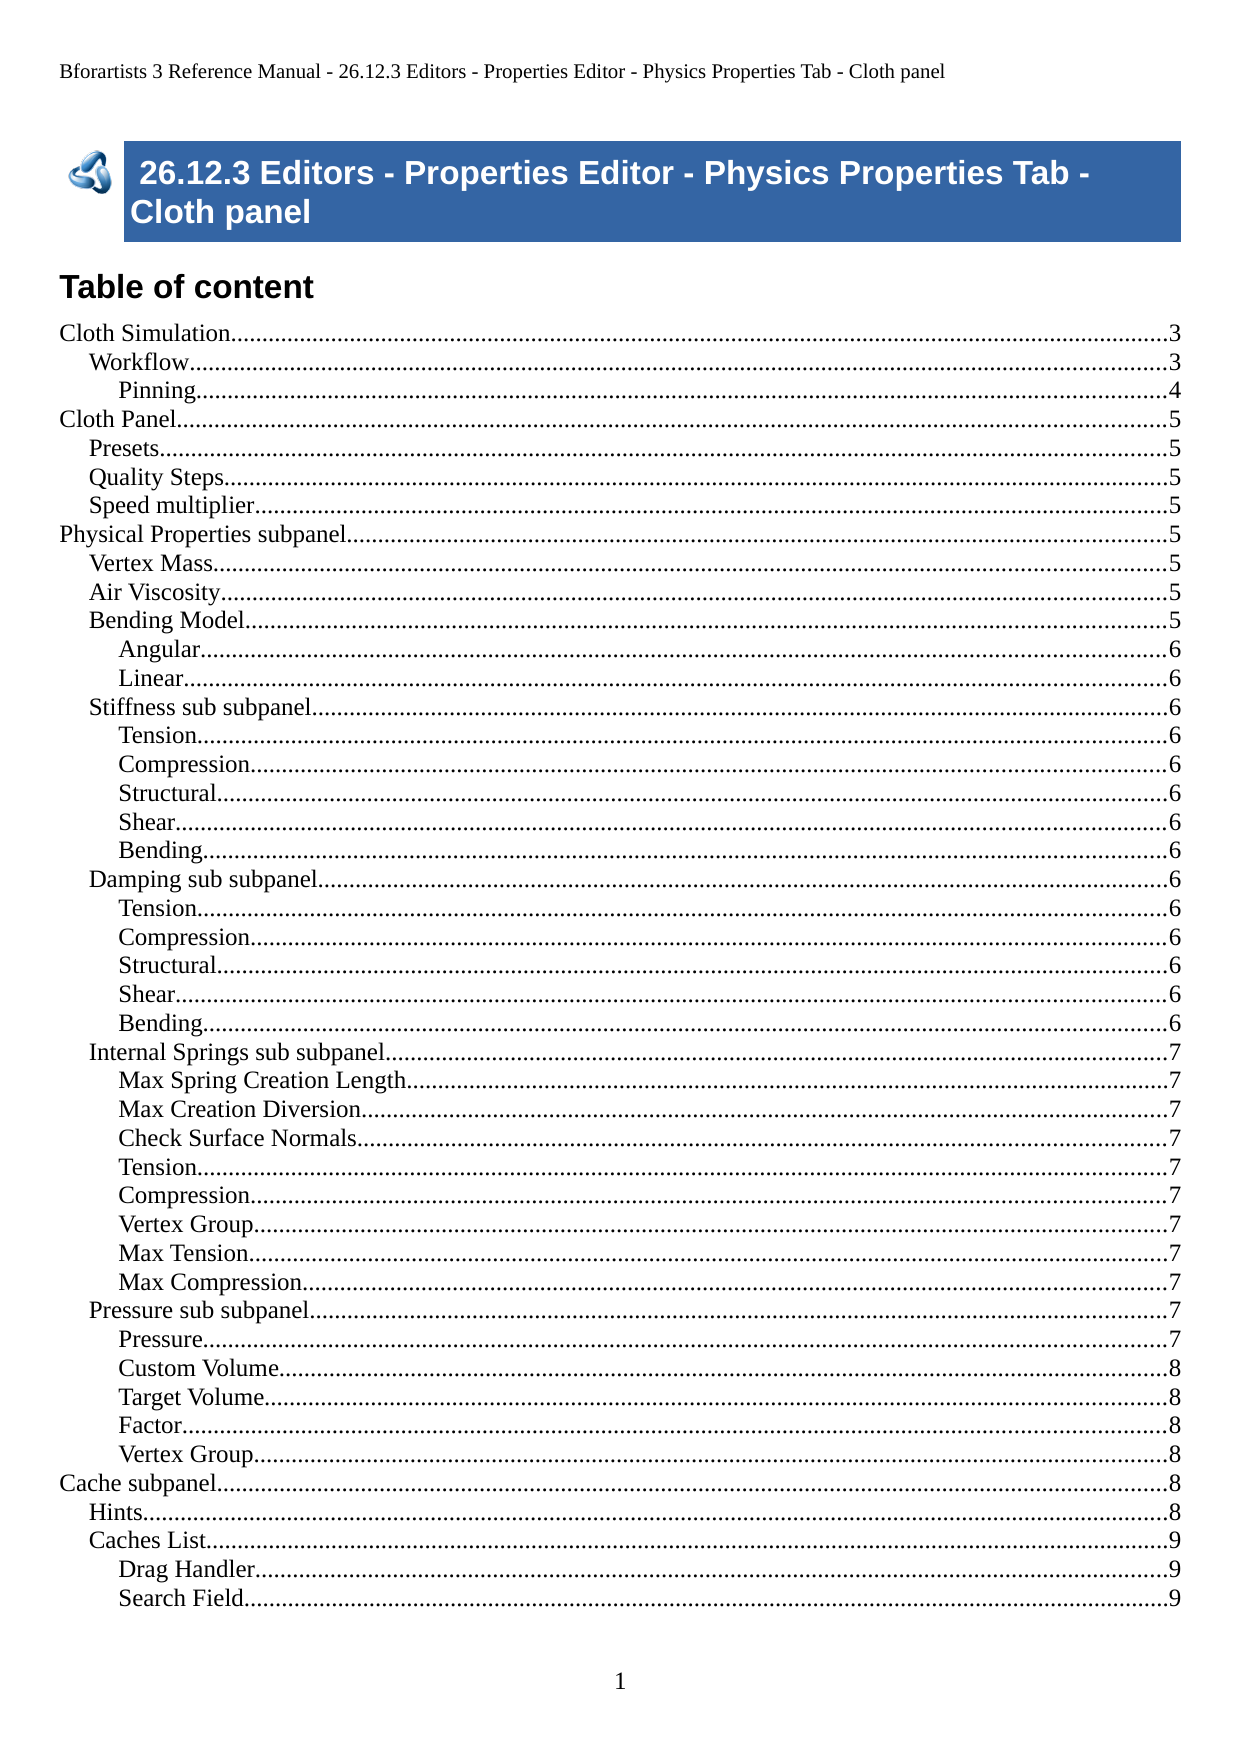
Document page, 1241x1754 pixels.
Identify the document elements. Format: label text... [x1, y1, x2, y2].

text Angular 6 [118, 634, 1181, 663]
text Compression 6 [118, 922, 1181, 950]
text Damping sub subpanel 6 [88, 864, 1181, 893]
text Shear 6 [118, 979, 1181, 1008]
text Linear 6 [118, 663, 1181, 692]
text Bending 6 [118, 1008, 1181, 1037]
text Target Volume 8 [118, 1382, 1181, 1410]
text Bending Model 5 [88, 605, 1181, 634]
text Check Surface Normals 7 [118, 1123, 1181, 1152]
text Tension 6 [118, 720, 1181, 749]
text Max Compression 7 [118, 1267, 1181, 1295]
text Max Creation Diversion 7 [118, 1094, 1181, 1123]
text Max Tension 7 [118, 1238, 1181, 1267]
text Bending 6 [118, 835, 1181, 864]
table_header [59, 141, 124, 242]
picture [65, 147, 114, 197]
text Factor 8 [118, 1410, 1181, 1439]
subtitle Table of content [59, 267, 1181, 305]
text Stiffness sub subpanel 6 [88, 692, 1181, 720]
text Physical Properties subpanel 5 [59, 519, 1181, 548]
text Air Viscosity 5 [88, 577, 1181, 605]
text Caches List 9 [88, 1525, 1181, 1554]
text Cache subpanel 8 [59, 1468, 1181, 1497]
text Shear 6 [118, 807, 1181, 835]
text Workflow 3 [88, 347, 1181, 375]
text Max Spring Creation Length 7 [118, 1065, 1181, 1094]
text Presets 5 [88, 433, 1181, 462]
text Cloth Simulation 3 [59, 318, 1181, 347]
text Custom Volume 8 [118, 1353, 1181, 1382]
table_header 26.12.3 Editors - Properties Editor - Physics Properties Tab - Cloth panel [124, 141, 1181, 242]
text Tension 6 [118, 893, 1181, 922]
text Vertex Group 8 [118, 1439, 1181, 1468]
text Structural 6 [118, 950, 1181, 979]
text Drag Handler 9 [118, 1554, 1181, 1583]
text Cloth Panel 5 [59, 404, 1181, 433]
text Vertex Mass 5 [88, 548, 1181, 577]
text Pinning 4 [118, 375, 1181, 404]
text Pressure 7 [118, 1324, 1181, 1353]
text Pressure sub subpanel 7 [88, 1295, 1181, 1324]
text Compression 6 [118, 749, 1181, 778]
text Structural 6 [118, 778, 1181, 807]
text Tension 7 [118, 1152, 1181, 1180]
text Vertex Group 7 [118, 1209, 1181, 1238]
text Hints 8 [88, 1497, 1181, 1525]
text Speed multiplier 5 [88, 490, 1181, 519]
text Internal Springs sub subpanel 7 [88, 1037, 1181, 1065]
text Compression 7 [118, 1180, 1181, 1209]
text Search Field 9 [118, 1583, 1181, 1612]
text Quality Steps 5 [88, 462, 1181, 490]
